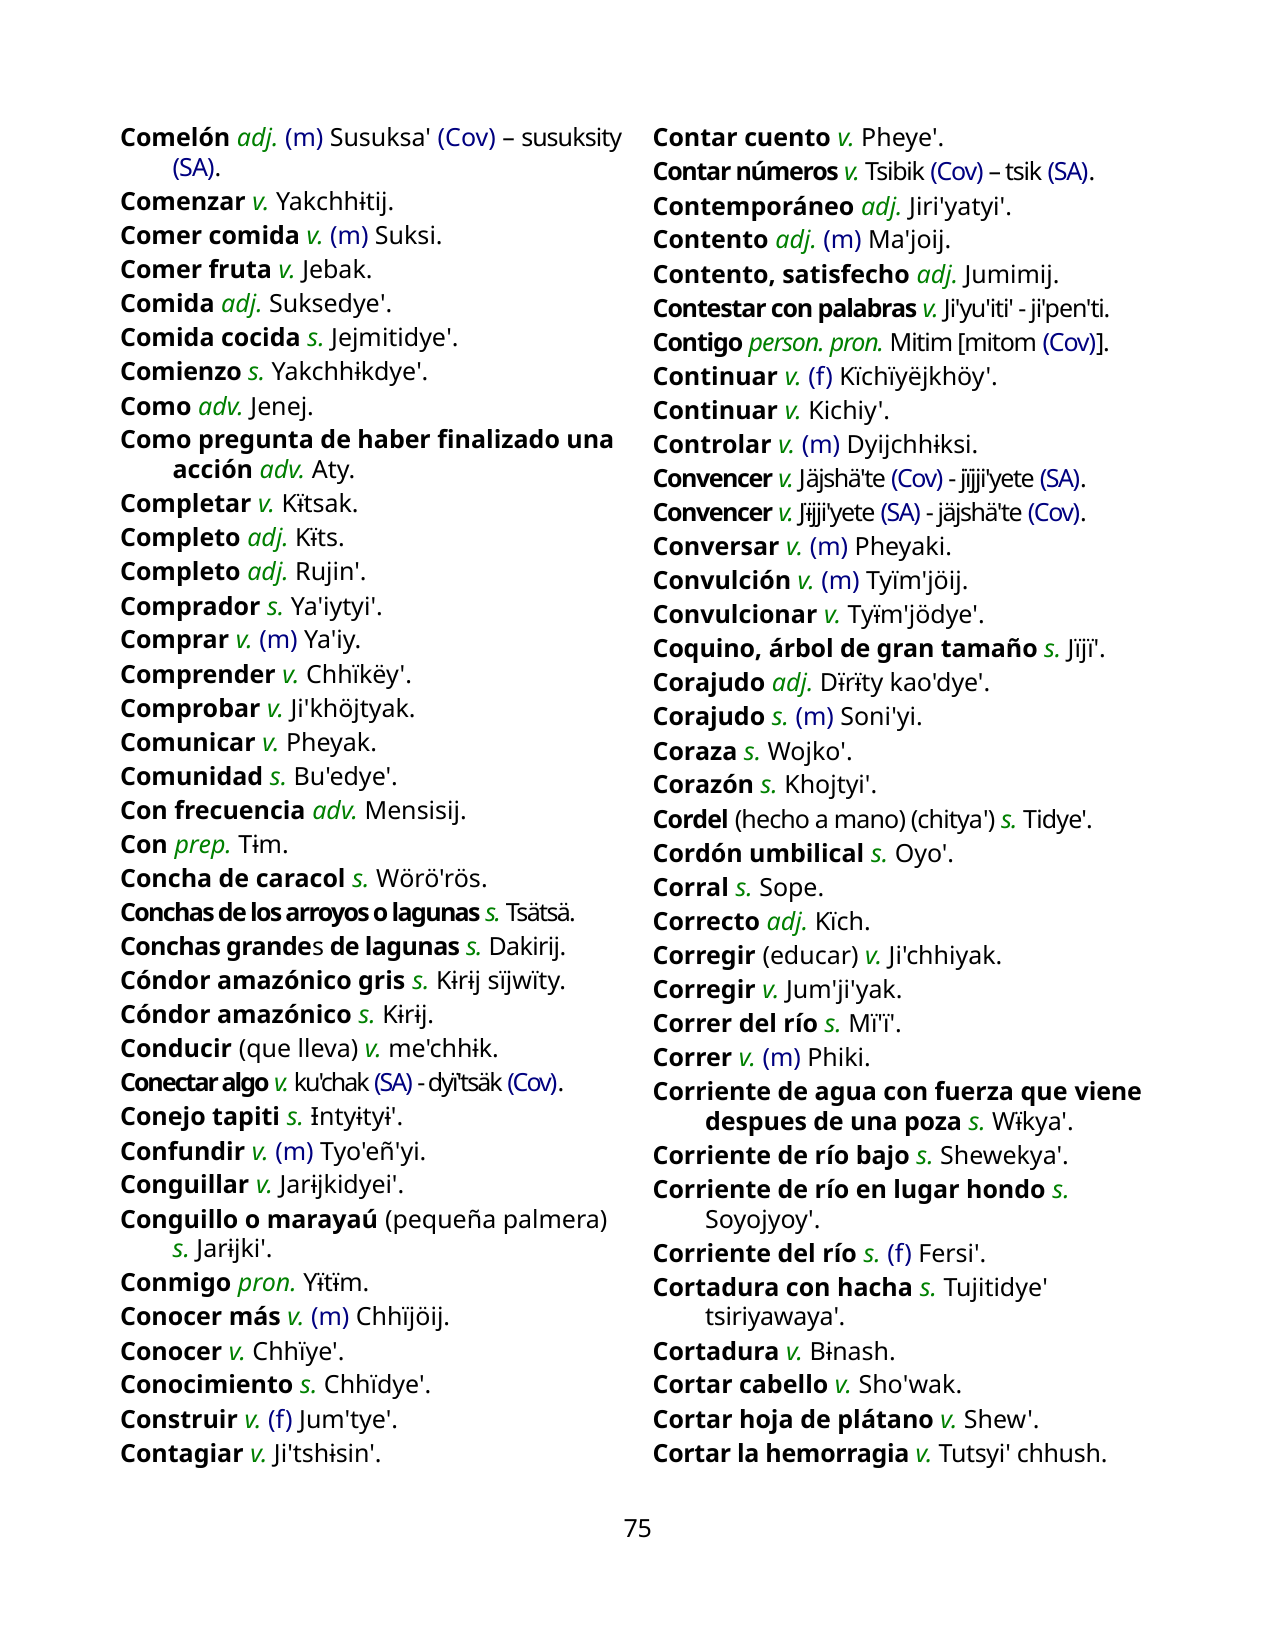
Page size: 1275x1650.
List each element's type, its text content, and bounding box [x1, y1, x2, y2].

text Confundir v. (m) Tyo'eñ'yi. [120, 1133, 622, 1167]
text Comer comida v. (m) Suksi. [120, 218, 622, 252]
text Comprar v. (m) Ya'iy. [120, 622, 622, 656]
text Comprender v. Chhïkëy'. [120, 656, 622, 690]
text Corazón s. Khojtyi'. [652, 767, 1155, 801]
text Contento, satisfecho adj. Jumimij. [652, 256, 1155, 290]
text Contar cuento v. Pheye'. [652, 120, 1155, 154]
text Corajudo s. (m) Soni'yi. [652, 699, 1155, 733]
text Completar v. Kɨ̈tsak. [120, 486, 622, 520]
text Comelón adj. (m) Susuksa' (Cov) – susuksity (SA). [120, 120, 622, 184]
text Corregir (educar) v. Ji'chhiyak. [652, 937, 1155, 972]
text Cordel (hecho a mano) (chitya') s. Tidye'. [652, 801, 1155, 835]
text Con prep. Tɨm. [120, 827, 622, 861]
text Comenzar v. Yakchhɨtij. [120, 184, 622, 218]
text Contagiar v. Ji'tshɨsin'. [120, 1435, 622, 1469]
text Conocer más v. (m) Chhïjöij. [120, 1299, 622, 1333]
text Cortar hoja de plátano v. Shew'. [652, 1401, 1155, 1435]
text Conchas de los arroyos o lagunas s. Tsätsä. [120, 895, 622, 929]
text Corriente del río s. (f) Fersi'. [652, 1235, 1155, 1269]
text Conmigo pron. Yɨ̈tɨ̈m. [120, 1265, 622, 1299]
text Contemporáneo adj. Jiri'yatyi'. [652, 188, 1155, 222]
text Contento adj. (m) Ma'joij. [652, 222, 1155, 256]
text Como pregunta de haber finalizado una acción adv. Aty. [120, 422, 622, 486]
text Comida adj. Suksedye'. [120, 286, 622, 320]
text Conversar v. (m) Pheyaki. [652, 529, 1155, 563]
text Completo adj. Kɨ̈ts. [120, 520, 622, 554]
text Contigo person. pron. Mitim [mitom (Cov)]. [652, 324, 1155, 358]
text Concha de caracol s. Wörö'rös. [120, 861, 622, 895]
text Continuar v. (f) Kïchïyëjkhöy'. [652, 358, 1155, 392]
text Con frecuencia adv. Mensisij. [120, 792, 622, 827]
text Comprobar v. Ji'khöjtyak. [120, 690, 622, 724]
text Corral s. Sope. [652, 869, 1155, 903]
text Conejo tapiti s. Ɨntyɨtyɨ'. [120, 1099, 622, 1133]
text Corregir v. Jum'ji'yak. [652, 972, 1155, 1006]
text Comunicar v. Pheyak. [120, 724, 622, 758]
text Conchas grandes de lagunas s. Dakirij. [120, 929, 622, 963]
text Comunidad s. Bu'edye'. [120, 758, 622, 792]
text Cóndor amazónico s. Kɨrɨj. [120, 997, 622, 1031]
text Cóndor amazónico gris s. Kɨrɨj sïjwïty. [120, 963, 622, 997]
text Como adv. Jenej. [120, 388, 622, 422]
text Corriente de río bajo s. Shewekya'. [652, 1137, 1155, 1172]
text Contestar con palabras v. Ji'yu'iti' - ji'pen'ti. [652, 290, 1155, 324]
text Conocimiento s. Chhïdye'. [120, 1367, 622, 1401]
text Cortadura con hacha s. Tujitidye' tsiriyawaya'. [652, 1269, 1155, 1333]
text Convencer v. Jäjshä'te (Cov) - jïjji'yete (SA). [652, 461, 1155, 495]
text Convulción v. (m) Tyïm'jöij. [652, 563, 1155, 597]
text Cortadura v. Bɨnash. [652, 1333, 1155, 1367]
text Corriente de agua con fuerza que viene despues de una poza s. Wɨ̈kya'. [652, 1074, 1155, 1137]
text Conguillo o marayaú (pequeña palmera) s. Jarɨjki'. [120, 1201, 622, 1265]
text Correcto adj. Kïch. [652, 903, 1155, 937]
text Correr v. (m) Phiki. [652, 1040, 1155, 1074]
text Correr del río s. Mï'ï'. [652, 1006, 1155, 1040]
text Cordón umbilical s. Oyo'. [652, 835, 1155, 869]
text Coraza s. Wojko'. [652, 733, 1155, 767]
text Convencer v. Jɨ̈jji'yete (SA) - jäjshä'te (Cov). [652, 495, 1155, 529]
text Corajudo adj. Dɨ̈rɨ̈ty kao'dye'. [652, 665, 1155, 699]
text Comienzo s. Yakchhɨkdye'. [120, 354, 622, 388]
text Coquino, árbol de gran tamaño s. Jïjï'. [652, 631, 1155, 665]
text Controlar v. (m) Dyijchhɨksi. [652, 427, 1155, 461]
text Cortar la hemorragia v. Tutsyi' chhush. [652, 1435, 1155, 1469]
text Construir v. (f) Jum'tye'. [120, 1401, 622, 1435]
text Continuar v. Kichiy'. [652, 392, 1155, 427]
text Convulcionar v. Tyɨ̈m'jödye'. [652, 597, 1155, 631]
text Conducir (que lleva) v. me'chhɨk. [120, 1031, 622, 1065]
text Completo adj. Rujin'. [120, 554, 622, 588]
text Contar números v. Tsibik (Cov) – tsik (SA). [652, 154, 1155, 188]
text Comida cocida s. Jejmitidye'. [120, 320, 622, 354]
text Corriente de río en lugar hondo s. Soyojyoy'. [652, 1172, 1155, 1235]
text Comer fruta v. Jebak. [120, 252, 622, 286]
text Conguillar v. Jarɨjkidyei'. [120, 1167, 622, 1201]
text Conocer v. Chhïye'. [120, 1333, 622, 1367]
text Comprador s. Ya'iytyi'. [120, 588, 622, 622]
text Conectar algo v. ku'chak (SA) - dyï'tsäk (Cov). [120, 1065, 622, 1099]
text Cortar cabello v. Sho'wak. [652, 1367, 1155, 1401]
